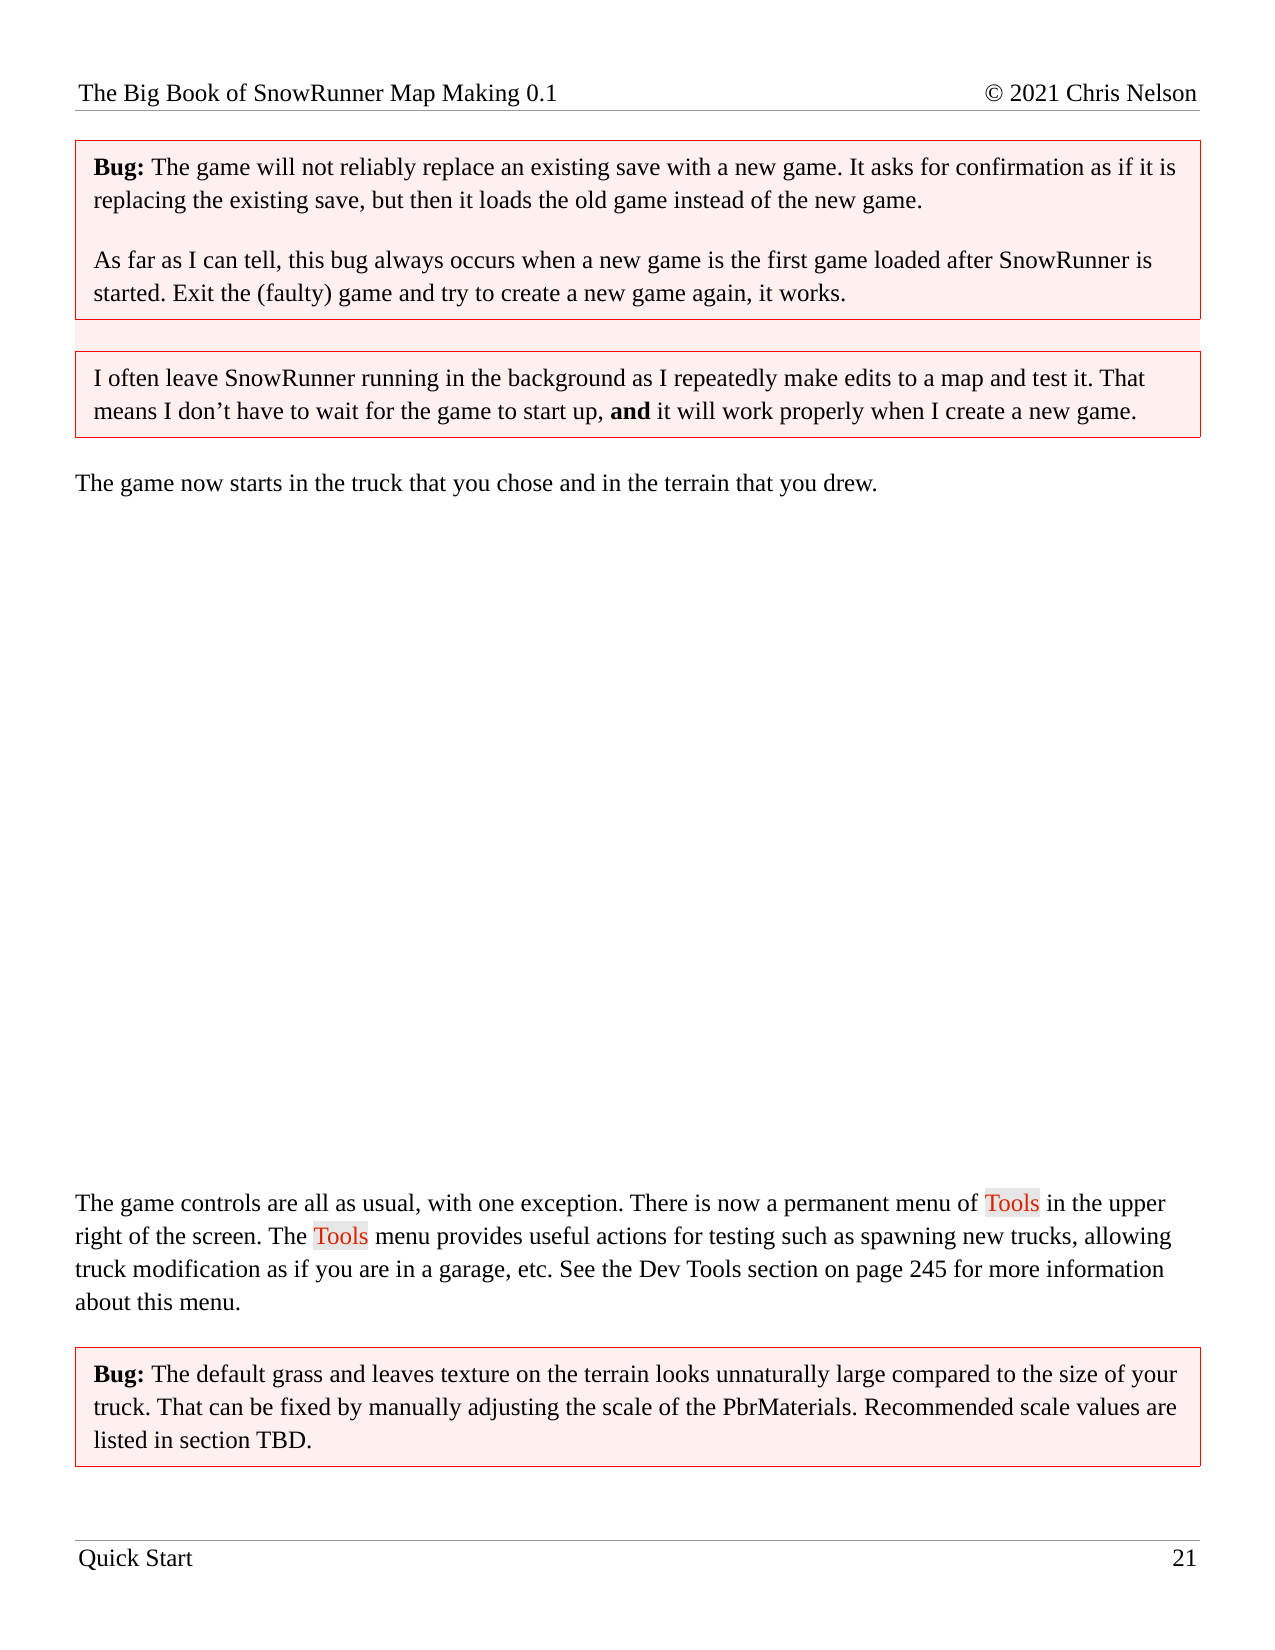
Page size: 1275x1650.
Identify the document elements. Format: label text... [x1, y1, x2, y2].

text As far as I can tell, this bug always occurs when a new game is the first game loaded after SnowRunner is started. Exit the (faulty) game and try to create a new game again, it works. [76, 233, 1200, 319]
text The game controls are all as usual, with one exception. There is now a permanent menu of Tools in the upper right of the screen. The Tools menu provides useful actions for testing such as spawning new trucks, allowing truck modification as if you are in a garage, etc. See the Dev Tools section on page 245 for more information about this menu. [75, 1188, 1200, 1316]
text I often leave SnowRunner running in the background as I repeatedly make edits to a map and test it. That means I don’t have to wait for the game to start up, and it will work properly when I create a new game. [76, 352, 1200, 437]
list The game will not reliably replace an existing save with a new game. It asks for confirmation as if it is replacing the existing save, but then it loads the old game instead of the new game. [76, 141, 1200, 214]
list The default grass and leaves texture on the terrain looks unnaturally large compared to the size of your truck. That can be fixed by manually adjusting the scale of the PbrMaterials. Recommended scale values are listed in section TBD. [76, 1348, 1200, 1466]
text The game now starts in the truck that you chose and in the terrain that you drew. [75, 468, 1200, 497]
